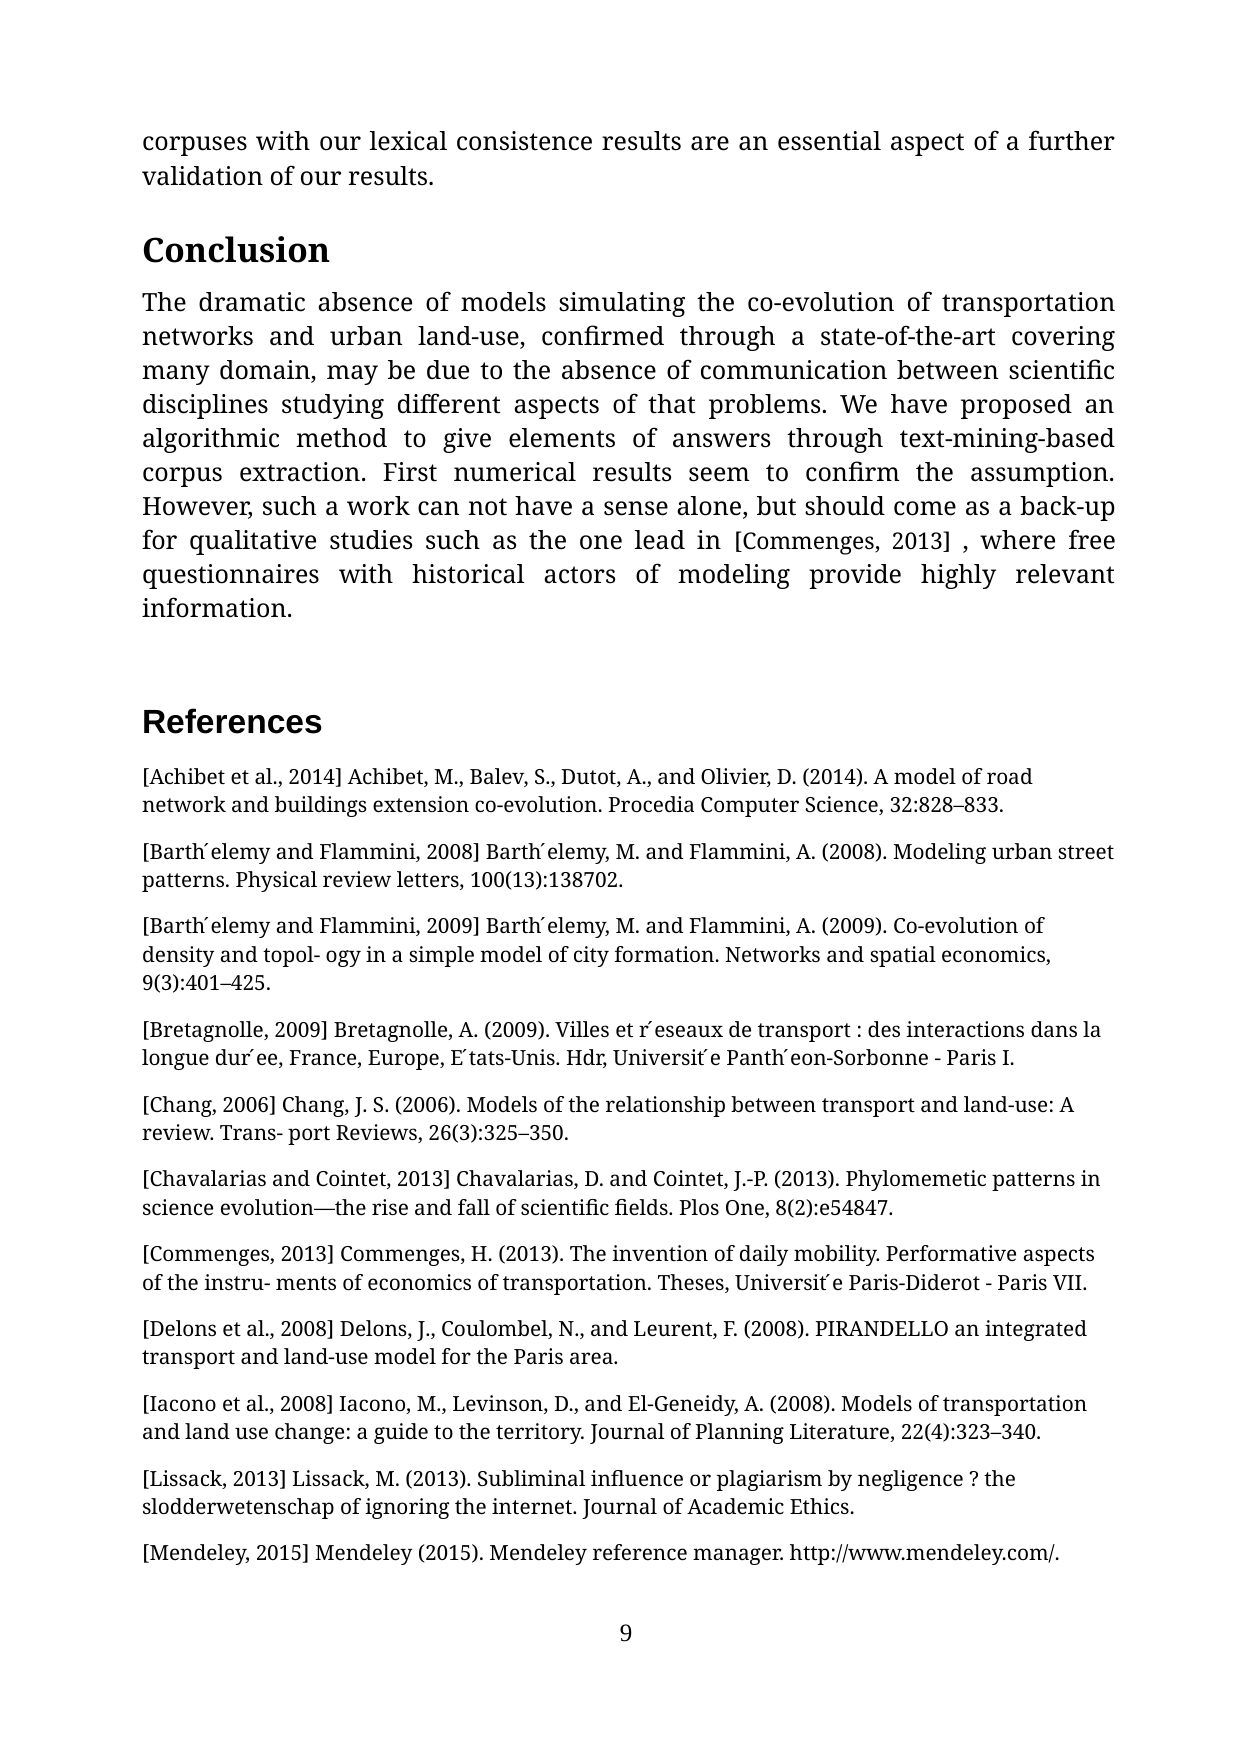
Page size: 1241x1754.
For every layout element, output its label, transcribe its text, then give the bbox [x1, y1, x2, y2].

text [Barth ́elemy and Flammini, 2008] Barth ́elemy, M. and Flammini, A. (2008). Modeling urban street patterns. Physical review letters, 100(13):138702. [142, 837, 1116, 894]
subtitle Conclusion [142, 226, 1116, 272]
text [Commenges, 2013] Commenges, H. (2013). The invention of daily mobility. Performative aspects of the instru- ments of economics of transportation. Theses, Universit ́e Paris-Diderot - Paris VII. [142, 1239, 1116, 1296]
text [Chavalarias and Cointet, 2013] Chavalarias, D. and Cointet, J.-P. (2013). Phylomemetic patterns in science evolution—the rise and fall of scientific fields. Plos One, 8(2):e54847. [142, 1164, 1116, 1221]
text [Delons et al., 2008] Delons, J., Coulombel, N., and Leurent, F. (2008). PIRANDELLO an integrated transport and land-use model for the Paris area. [142, 1314, 1116, 1371]
text [Barth ́elemy and Flammini, 2009] Barth ́elemy, M. and Flammini, A. (2009). Co-evolution of density and topol- ogy in a simple model of city formation. Networks and spatial economics, 9(3):401–425. [142, 912, 1116, 997]
text [Lissack, 2013] Lissack, M. (2013). Subliminal influence or plagiarism by negligence ? the slodderwetenschap of ignoring the internet. Journal of Academic Ethics. [142, 1464, 1116, 1521]
text [Mendeley, 2015] Mendeley (2015). Mendeley reference manager. http://www.mendeley.com/. [142, 1538, 1116, 1567]
text [Iacono et al., 2008] Iacono, M., Levinson, D., and El-Geneidy, A. (2008). Models of transportation and land use change: a guide to the territory. Journal of Planning Literature, 22(4):323–340. [142, 1389, 1116, 1446]
text The dramatic absence of models simulating the co-evolution of transportation networks and urban land-use, confirmed through a state-of-the-art covering many domain, may be due to the absence of communication between scientific disciplines studying different aspects of that problems. We have proposed an algorithmic method to give elements of answers through text-mining-based corpus extraction. First numerical results seem to confirm the assumption. However, such a work can not have a sense alone, but should come as a back-up for qualitative studies such as the one lead in [Commenges, 2013] , where free questionnaires with historical actors of modeling provide highly relevant information. [142, 284, 1116, 625]
text [Chang, 2006] Chang, J. S. (2006). Models of the relationship between transport and land-use: A review. Trans- port Reviews, 26(3):325–350. [142, 1090, 1116, 1147]
subtitle References [142, 702, 1116, 741]
text [Achibet et al., 2014] Achibet, M., Balev, S., Dutot, A., and Olivier, D. (2014). A model of road network and buildings extension co-evolution. Procedia Computer Science, 32:828–833. [142, 762, 1116, 819]
text [Bretagnolle, 2009] Bretagnolle, A. (2009). Villes et r ́eseaux de transport : des interactions dans la longue dur ́ee, France, Europe, E ́tats-Unis. Hdr, Universit ́e Panth ́eon-Sorbonne - Paris I. [142, 1015, 1116, 1072]
text corpuses with our lexical consistence results are an essential aspect of a further validation of our results. [142, 124, 1116, 192]
